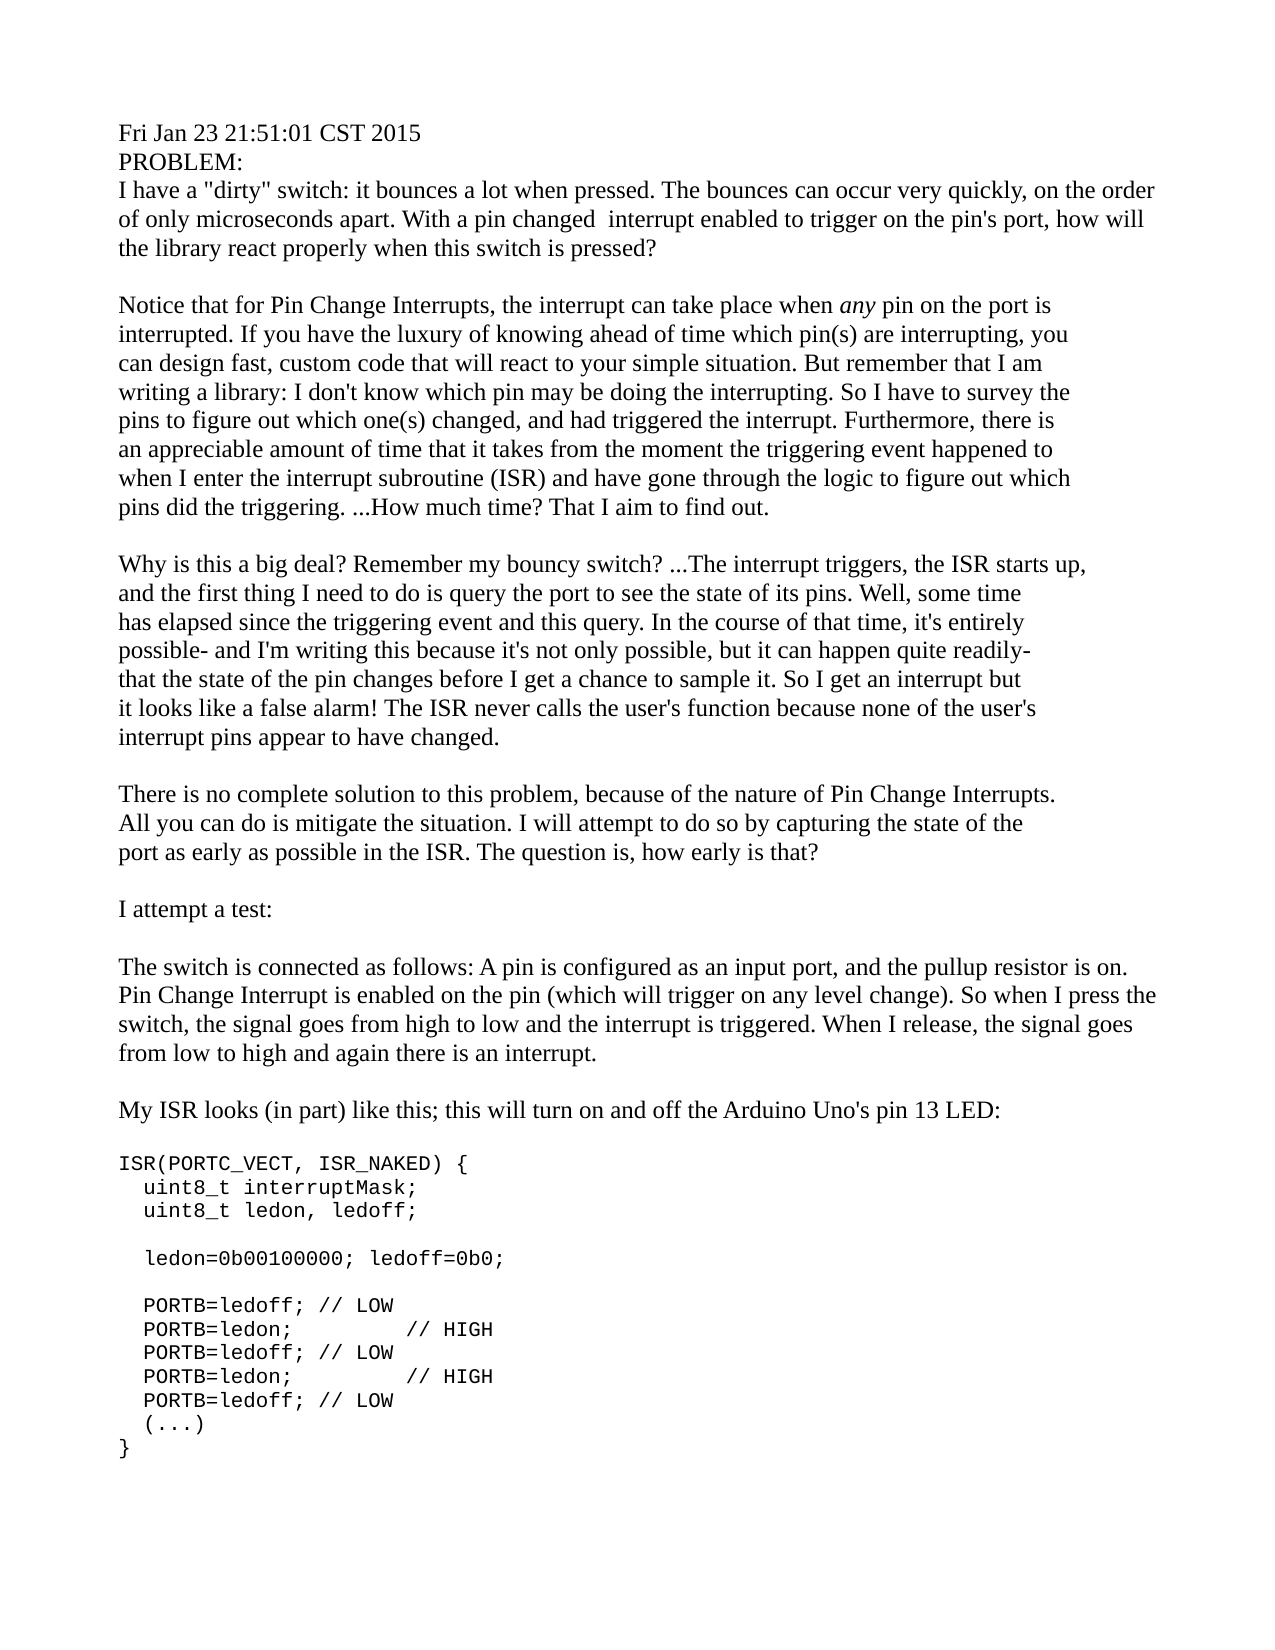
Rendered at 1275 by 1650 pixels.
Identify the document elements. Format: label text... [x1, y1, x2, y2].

text uint8_t interruptMask; [118, 1177, 1157, 1200]
text has elapsed since the triggering event and this query. In the course of that time, it's entirely [118, 607, 1157, 636]
text port as early as possible in the ISR. The question is, how early is that? [118, 837, 1157, 866]
text Notice that for Pin Change Interrupts, the interrupt can take place when any pin on the port is [118, 291, 1157, 319]
text PORTB=ledoff; // LOW [118, 1342, 1157, 1366]
text pins did the triggering. ...How much time? That I aim to find out. [118, 492, 1157, 521]
text There is no complete solution to this problem, because of the nature of Pin Change Interrupts. [118, 779, 1157, 808]
text PORTB=ledoff; // LOW [118, 1389, 1157, 1413]
text an appreciable amount of time that it takes from the moment the triggering event happened to [118, 434, 1157, 463]
text I have a "dirty" switch: it bounces a lot when pressed. The bounces can occur very quickly, on the order of only microseconds apart. With a pin changed interrupt enabled to trigger on the pin's port, how will the library react properly when this switch is pressed? [118, 176, 1157, 262]
text possible- and I'm writing this because it's not only possible, but it can happen quite readily- [118, 636, 1157, 664]
text interrupted. If you have the luxury of knowing ahead of time which pin(s) are interrupting, you [118, 319, 1157, 348]
text uint8_t ledon, ledoff; [118, 1200, 1157, 1224]
text My ISR looks (in part) like this; this will turn on and off the Arduino Uno's pin 13 LED: [118, 1096, 1157, 1124]
text All you can do is mitigate the situation. I will attempt to do so by capturing the state of the [118, 808, 1157, 837]
text that the state of the pin changes before I get a chance to sample it. So I get an interrupt but [118, 664, 1157, 693]
text ISR(PORTC_VECT, ISR_NAKED) { [118, 1153, 1157, 1177]
text writing a library: I don't know which pin may be doing the interrupting. So I have to survey the [118, 377, 1157, 406]
text The switch is connected as follows: A pin is configured as an input port, and the pullup resistor is on. Pin Change Interrupt is enabled on the pin (which will trigger on any level change). So when I press the switch, the signal goes from high to low and the interrupt is triggered. When I release, the signal goes from low to high and again there is an interrupt. [118, 952, 1157, 1067]
text Why is this a big deal? Remember my bouncy switch? ...The interrupt triggers, the ISR starts up, [118, 549, 1157, 578]
text } [118, 1437, 1157, 1461]
text when I enter the interrupt subroutine (ISR) and have gone through the logic to figure out which [118, 463, 1157, 492]
text (...) [118, 1413, 1157, 1437]
text PORTB=ledoff; // LOW [118, 1295, 1157, 1319]
text and the first thing I need to do is query the port to see the state of its pins. Well, some time [118, 578, 1157, 607]
text ledon=0b00100000; ledoff=0b0; [118, 1248, 1157, 1271]
text it looks like a false alarm! The ISR never calls the user's function because none of the user's [118, 693, 1157, 722]
text interrupt pins appear to have changed. [118, 722, 1157, 751]
text PORTB=ledon; // HIGH [118, 1366, 1157, 1389]
text Fri Jan 23 21:51:01 CST 2015 [118, 118, 1157, 147]
text I attempt a test: [118, 894, 1157, 923]
text PROBLEM: [118, 147, 1157, 176]
text pins to figure out which one(s) changed, and had triggered the interrupt. Furthermore, there is [118, 406, 1157, 434]
text PORTB=ledon; // HIGH [118, 1319, 1157, 1342]
text can design fast, custom code that will react to your simple situation. But remember that I am [118, 348, 1157, 377]
